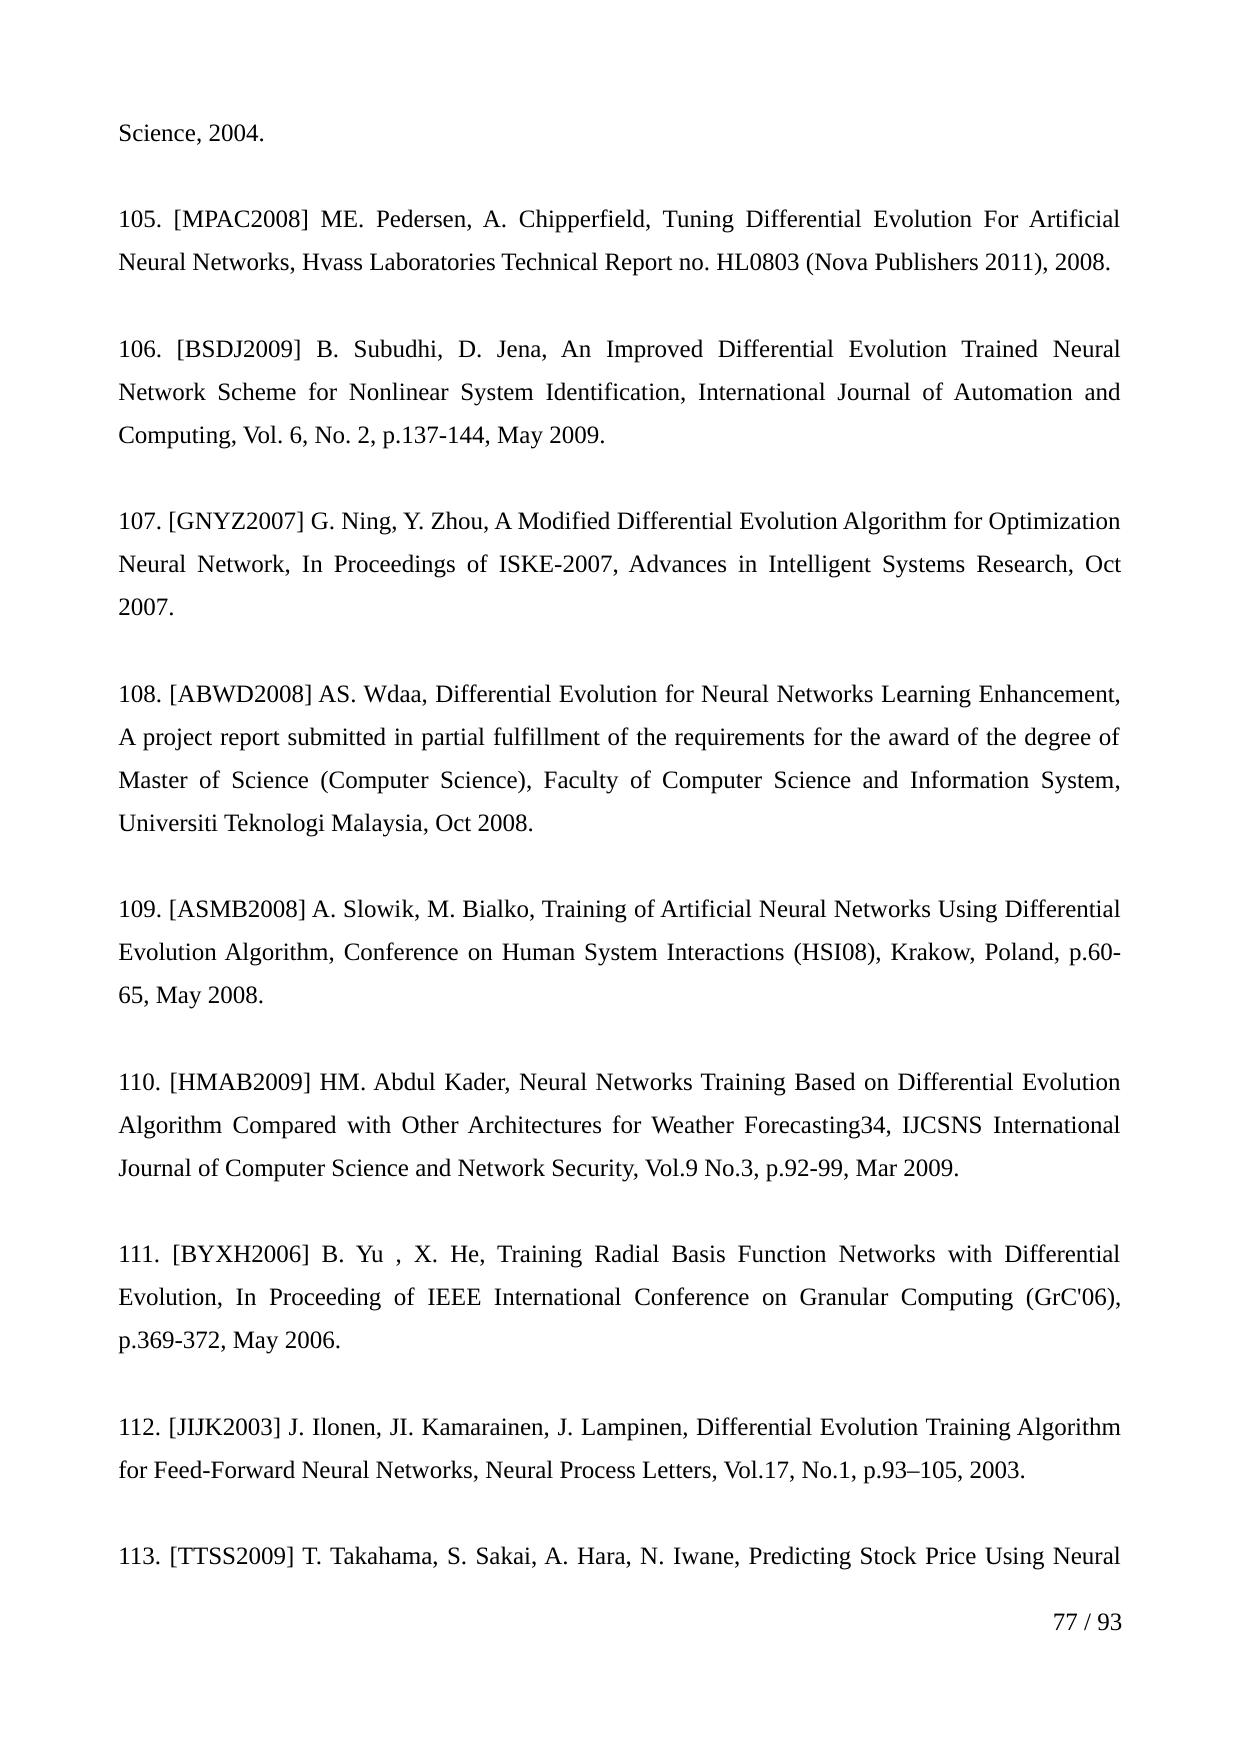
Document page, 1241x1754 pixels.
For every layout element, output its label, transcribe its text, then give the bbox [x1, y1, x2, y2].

text 110. [HMAB2009] HM. Abdul Kader, Neural Networks Training Based on Differential Evolution Algorithm Compared with Other Architectures for Weather Forecasting34, IJCSNS International Journal of Computer Science and Network Security, Vol.9 No.3, p.92-99, Mar 2009. [118, 1067, 1122, 1182]
text 107. [GNYZ2007] G. Ning, Y. Zhou, A Modified Differential Evolution Algorithm for Optimization Neural Network, In Proceedings of ISKE-2007, Advances in Intelligent Systems Research, Oct 2007. [118, 506, 1122, 621]
text 113. [TTSS2009] T. Takahama, S. Sakai, A. Hara, N. Iwane, Predicting Stock Price Using Neural [118, 1541, 1122, 1570]
text 105. [MPAC2008] ME. Pedersen, A. Chipperfield, Tuning Differential Evolution For Artificial Neural Networks, Hvass Laboratories Technical Report no. HL0803 (Nova Publishers 2011), 2008. [118, 204, 1122, 276]
text Science, 2004. [118, 118, 1122, 147]
text 111. [BYXH2006] B. Yu , X. He, Training Radial Basis Function Networks with Differential Evolution, In Proceeding of IEEE International Conference on Granular Computing (GrC'06), p.369-372, May 2006. [118, 1239, 1122, 1354]
text 106. [BSDJ2009] B. Subudhi, D. Jena, An Improved Differential Evolution Trained Neural Network Scheme for Nonlinear System Identification, International Journal of Automation and Computing, Vol. 6, No. 2, p.137-144, May 2009. [118, 334, 1122, 449]
text 112. [JIJK2003] J. Ilonen, JI. Kamarainen, J. Lampinen, Differential Evolution Training Algorithm for Feed-Forward Neural Networks, Neural Process Letters, Vol.17, No.1, p.93–105, 2003. [118, 1412, 1122, 1484]
text 108. [ABWD2008] AS. Wdaa, Differential Evolution for Neural Networks Learning Enhancement, A project report submitted in partial fulfillment of the requirements for the award of the degree of Master of Science (Computer Science), Faculty of Computer Science and Information System, Universiti Teknologi Malaysia, Oct 2008. [118, 679, 1122, 837]
text 109. [ASMB2008] A. Slowik, M. Bialko, Training of Artificial Neural Networks Using Differential Evolution Algorithm, Conference on Human System Interactions (HSI08), Krakow, Poland, p.60-65, May 2008. [118, 894, 1122, 1009]
